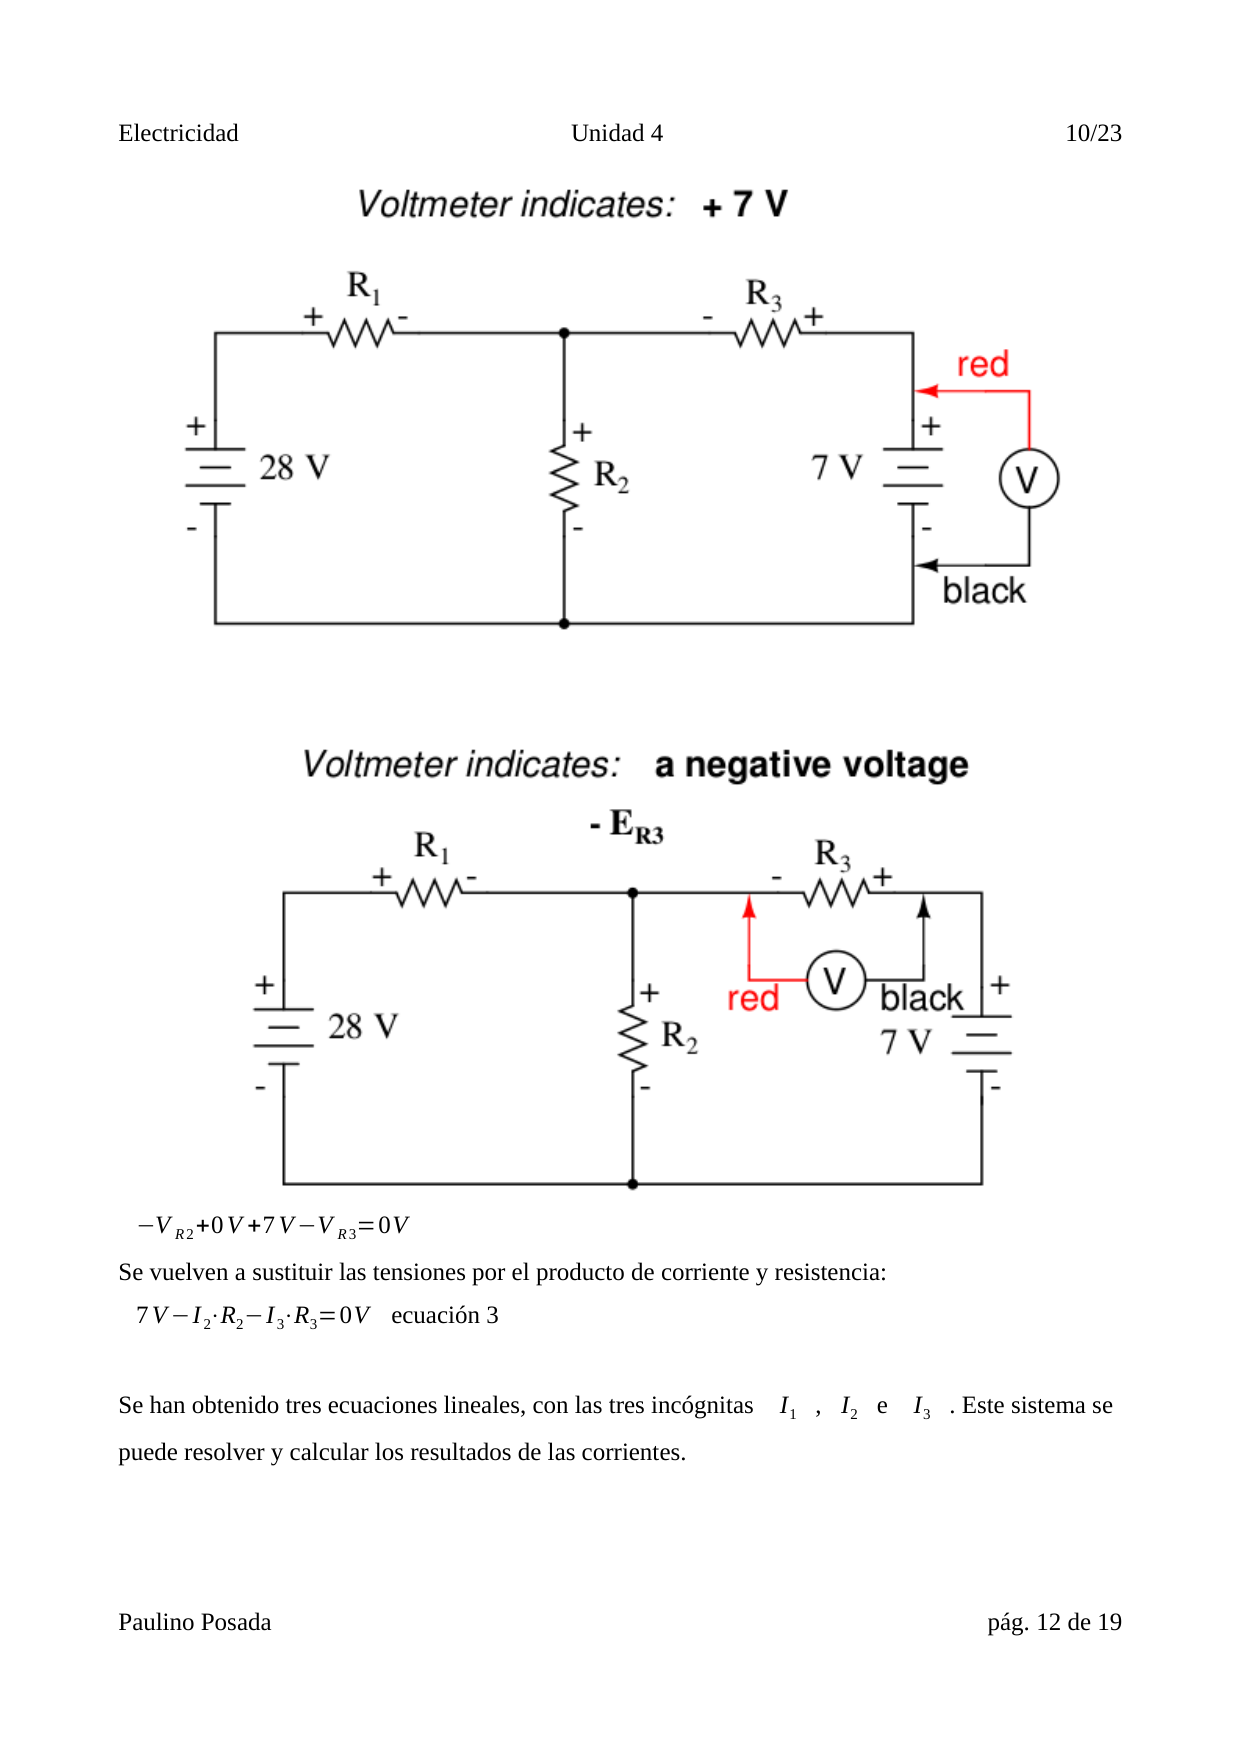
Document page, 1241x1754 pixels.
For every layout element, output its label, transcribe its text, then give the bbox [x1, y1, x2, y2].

picture [214, 737, 1026, 1203]
text ecuación 3 [118, 1300, 1122, 1333]
picture [172, 176, 1068, 653]
text Se han obtenido tres ecuaciones lineales, con las tres incógnitas ,e . Este sistema se puede resolver y calcular los resultados de las corrientes. [118, 1390, 1122, 1466]
text Se vuelven a sustituir las tensiones por el producto de corriente y resistencia: [118, 1257, 1122, 1286]
